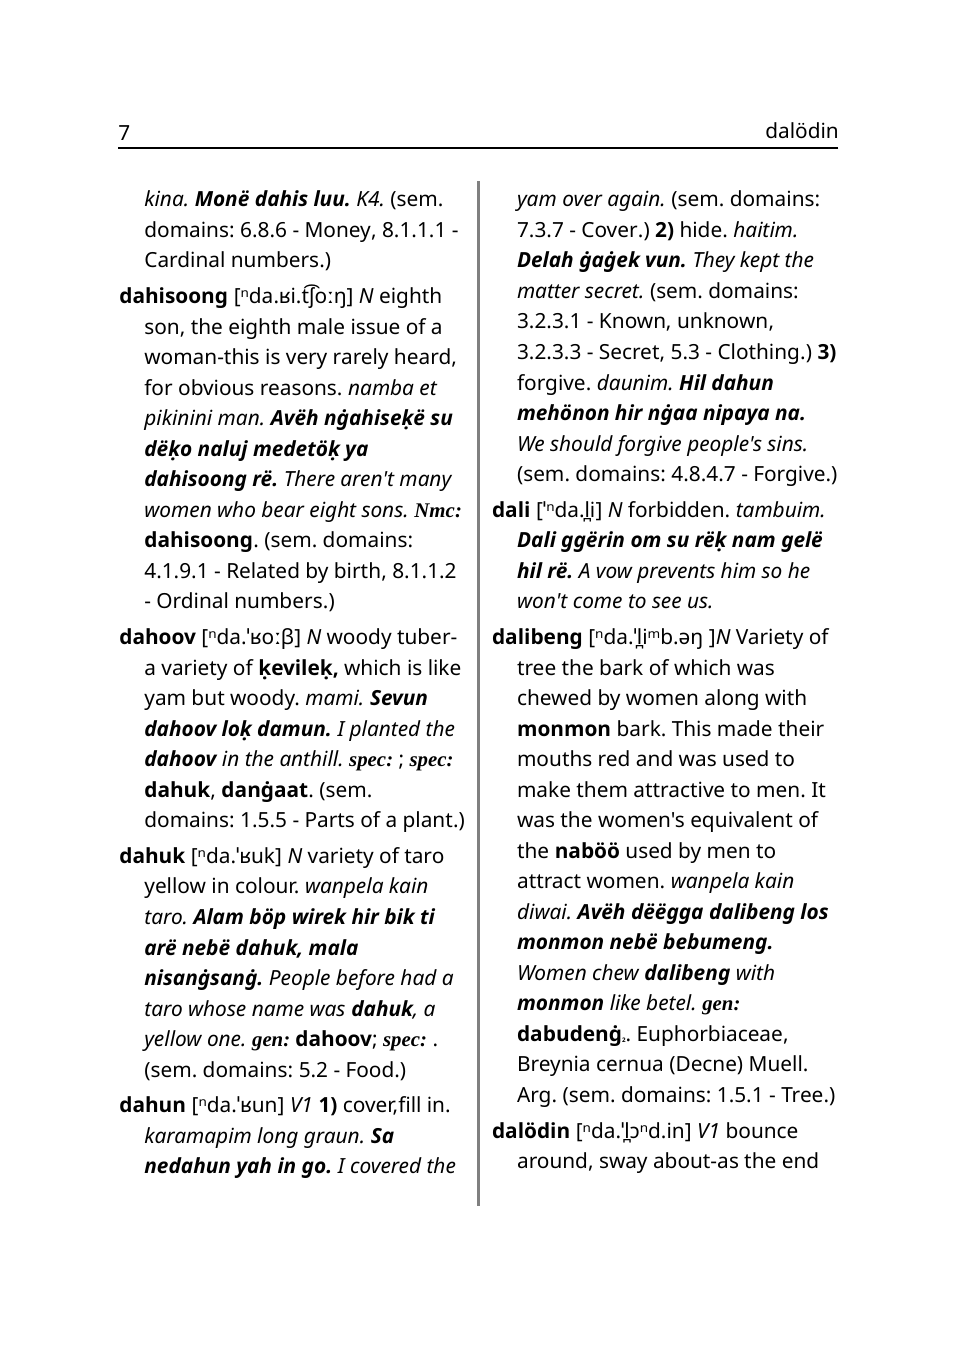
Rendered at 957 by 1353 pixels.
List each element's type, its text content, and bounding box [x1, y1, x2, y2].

text dahoov [ⁿda.ˈʁoːβ] N woody tuber-a variety of ḳevileḳ, which is like yam but woody. mami. Sevun dahoov loḳ damun. I planted the dahoov in the anthill. spec: ; spec: dahuk, danġaat. (sem. domains: 1.5.5 - Parts of a plant.) [119, 619, 465, 838]
text dahun [ⁿda.ˈʁun] V1 1) cover,fill in. karamapim long graun. Sa nedahun yah in go. I covered the [119, 1087, 465, 1184]
text dali [ˈⁿda.l̪i] N forbidden. tambuim. Dali ggërin om su rëḳ nam gelë hil rë. A vow prevents him so he won't come to see us. [492, 492, 837, 619]
text dahuk [ⁿda.ˈʁuk] N variety of taro yellow in colour. wanpela kain taro. Alam böp wirek hir bik ti arë nebë dahuk, mala nisanġsanġ. People before had a taro whose name was dahuk, a yellow one. gen: dahoov; spec: . (sem. domains: 5.2 - Food.) [119, 838, 465, 1087]
text kina. Monë dahis luu. K4. (sem. domains: 6.8.6 - Money, 8.1.1.1 - Cardinal numbers.) [119, 183, 465, 278]
text dalödin [ⁿda.ˈl̪ɔⁿd.in] V1 bounce around, sway about-as the end [492, 1113, 837, 1179]
text dahisoong [ⁿda.ʁi.t͡ʃoːŋ] N eighth son, the eighth male issue of a woman-this is very rarely heard, for obvious reasons. namba et pikinini man. Avëh nġahiseḳë su dëḳo naluj medetöḳ ya dahisoong rë. There aren't many women who bear eight sons. Nmc: dahisoong. (sem. domains: 4.1.9.1 - Related by birth, 8.1.1.2 - Ordinal numbers.) [119, 278, 465, 619]
text dalibeng [ⁿda.ˈl̪iᵐb.əŋ ]N Variety of tree the bark of which was chewed by women along with monmon bark. This made their mouths red and was used to make them attractive to men. It was the women's equivalent of the naböö used by men to attract women. wanpela kain diwai. Avëh dëëgga dalibeng los monmon nebë bebumeng. Women chew dalibeng with monmon like betel. gen: dabudenġ2. Euphorbiaceae, Breynia cernua (Decne) Muell. Arg. (sem. domains: 1.5.1 - Tree.) [492, 619, 837, 1113]
text yam over again. (sem. domains: 7.3.7 - Cover.) 2) hide. haitim. Delah ġaġek vun. They kept the matter secret. (sem. domains: 3.2.3.1 - Known, unknown, 3.2.3.3 - Secret, 5.3 - Clothing.) 3) forgive. daunim. Hil dahun mehönon hir nġaa nipaya na. We should forgive people's sins. (sem. domains: 4.8.4.7 - Forgive.) [492, 183, 837, 492]
